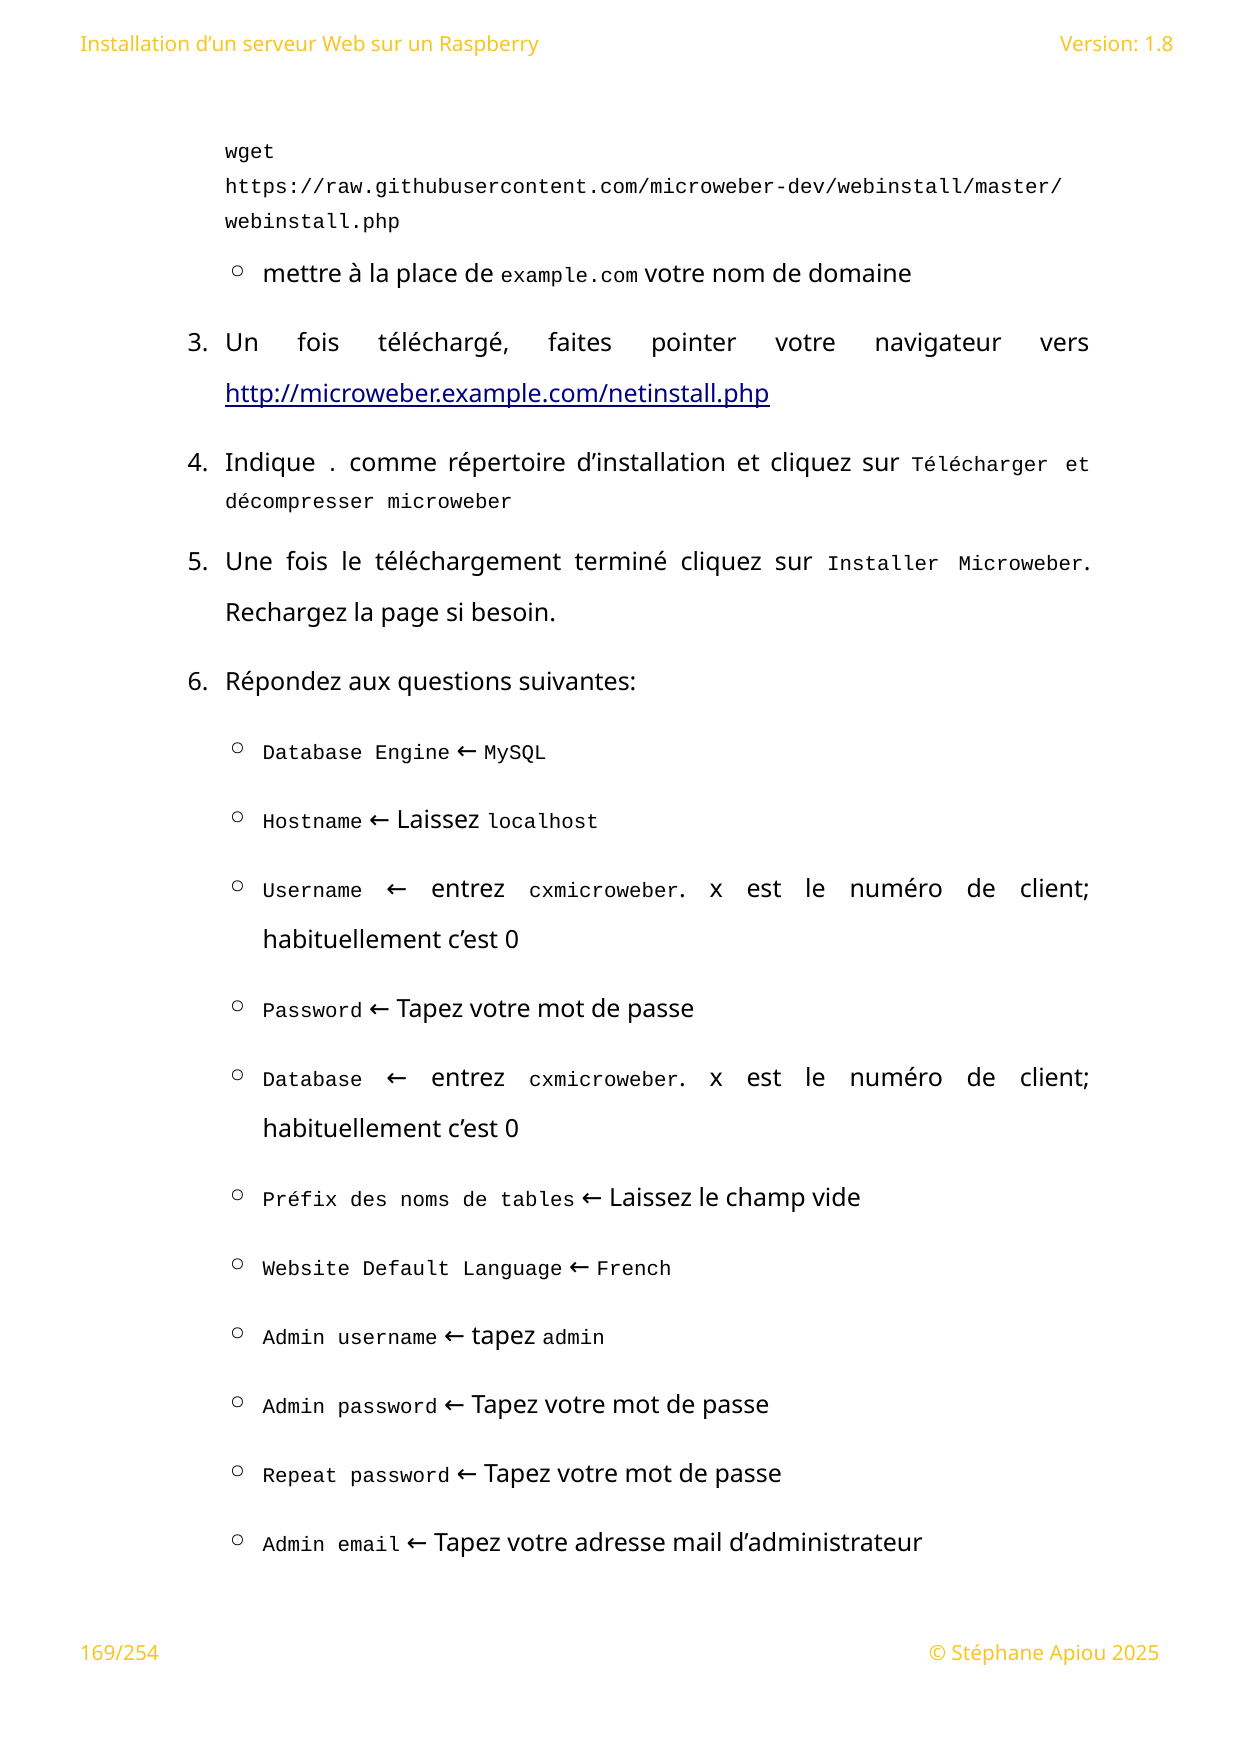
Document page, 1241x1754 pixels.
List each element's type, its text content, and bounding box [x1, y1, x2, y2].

list Un fois téléchargé, faites pointer votre navigateur vers http://microweber.example.com/netinstall.php [187, 325, 1090, 410]
list Une fois le téléchargement terminé cliquez sur Installer Microweber. Rechargez la page si besoin. [187, 544, 1090, 629]
list Password ← Tapez votre mot de passe [225, 991, 1090, 1025]
list Indique . comme répertoire d’installation et cliquez sur Télécharger et décompresser microweber [187, 445, 1090, 514]
list Username ← entrez cxmicroweber. x est le numéro de client; habituellement c’est 0 [225, 871, 1090, 956]
list Database ← entrez cxmicroweber. x est le numéro de client; habituellement c’est 0 [225, 1060, 1090, 1145]
list Admin username ← tapez admin [225, 1318, 1090, 1352]
list Website Default Language ← French [225, 1249, 1090, 1283]
list Database Engine ← MySQL [225, 733, 1090, 767]
list Repeat password ← Tapez votre mot de passe [225, 1456, 1090, 1490]
list Répondez aux questions suivantes: [187, 664, 1090, 698]
list Préfix des noms de tables ← Laissez le champ vide [225, 1180, 1090, 1214]
list Admin password ← Tapez votre mot de passe [225, 1387, 1090, 1421]
list Hostname ← Laissez localhost [225, 802, 1090, 836]
list wget https://raw.githubusercontent.com/microweber-dev/webinstall/master/webinstall.php [187, 141, 1090, 235]
list mettre à la place de example.com votre nom de domaine [225, 256, 1090, 290]
list Admin email ← Tapez votre adresse mail d’administrateur [225, 1525, 1090, 1559]
